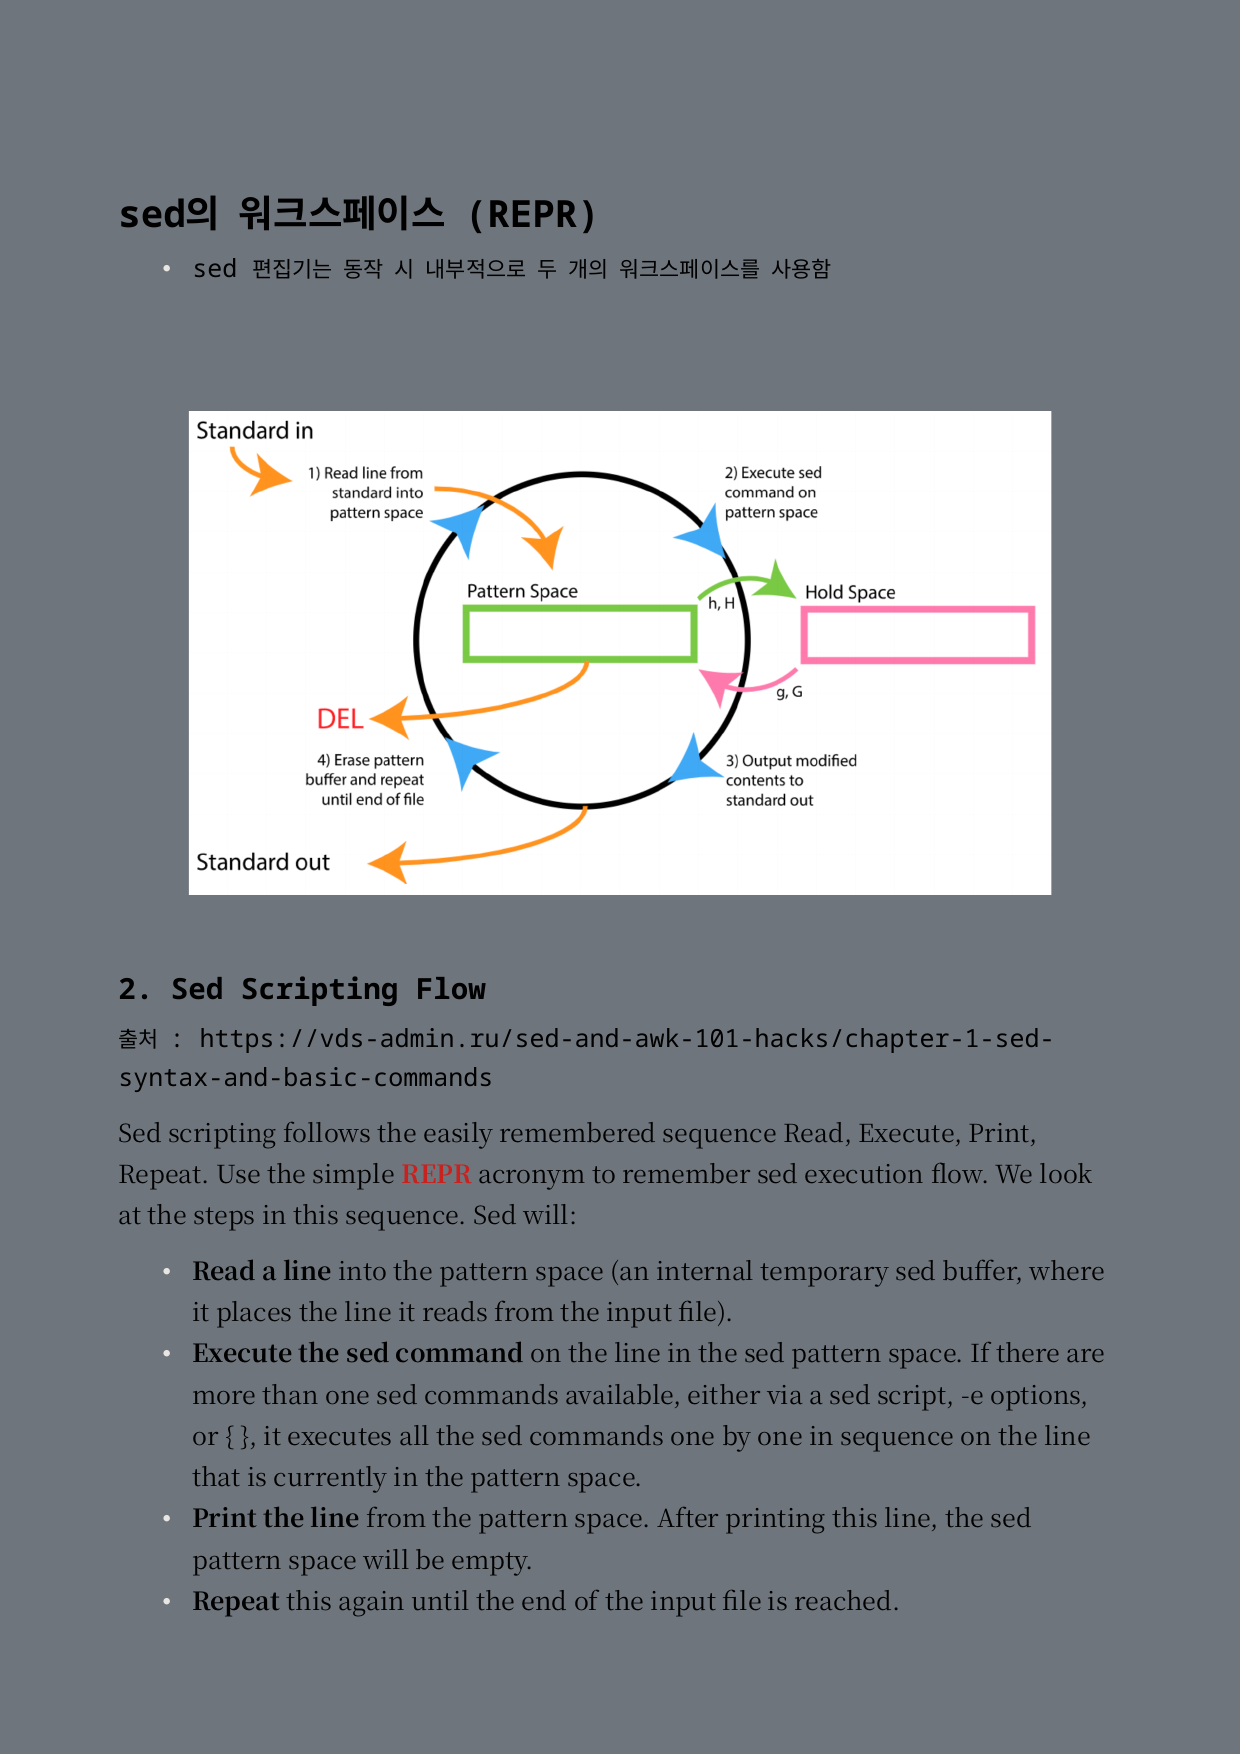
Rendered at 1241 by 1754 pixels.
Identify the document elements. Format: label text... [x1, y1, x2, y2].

text 출처 : https://vds-admin.ru/sed-and-awk-101-hacks/chapter-1-sed-syntax-and-basic-commands [118, 1020, 1122, 1094]
subtitle sed의 워크스페이스 (REPR) [118, 183, 1122, 238]
picture [188, 411, 1052, 895]
list Execute the sed command on the line in the sed pattern space. If there are more than one sed commands available, either via a sed script, -e options, or { }, it executes all the sed commands one by one in sequence on the line that is currently in the pattern space. [162, 1334, 1122, 1494]
list Read a line into the pattern space (an internal temporary sed buffer, where it places the line it reads from the input file). [162, 1252, 1122, 1329]
list Print the line from the pattern space. After printing this line, the sed pattern space will be empty. [162, 1499, 1122, 1576]
list sed 편집기는 동작 시 내부적으로 두 개의 워크스페이스를 사용함 [162, 251, 1122, 284]
list Repeat this again until the end of the input file is reached. [162, 1582, 1122, 1618]
subtitle 2. Sed Scripting Flow‌ [118, 968, 1122, 1008]
text Sed scripting follows the easily remembered sequence Read, Execute, Print, Repeat. Use the simple REPR acronym to remember sed execution flow. We look at the steps in this sequence. Sed will: [118, 1113, 1122, 1232]
